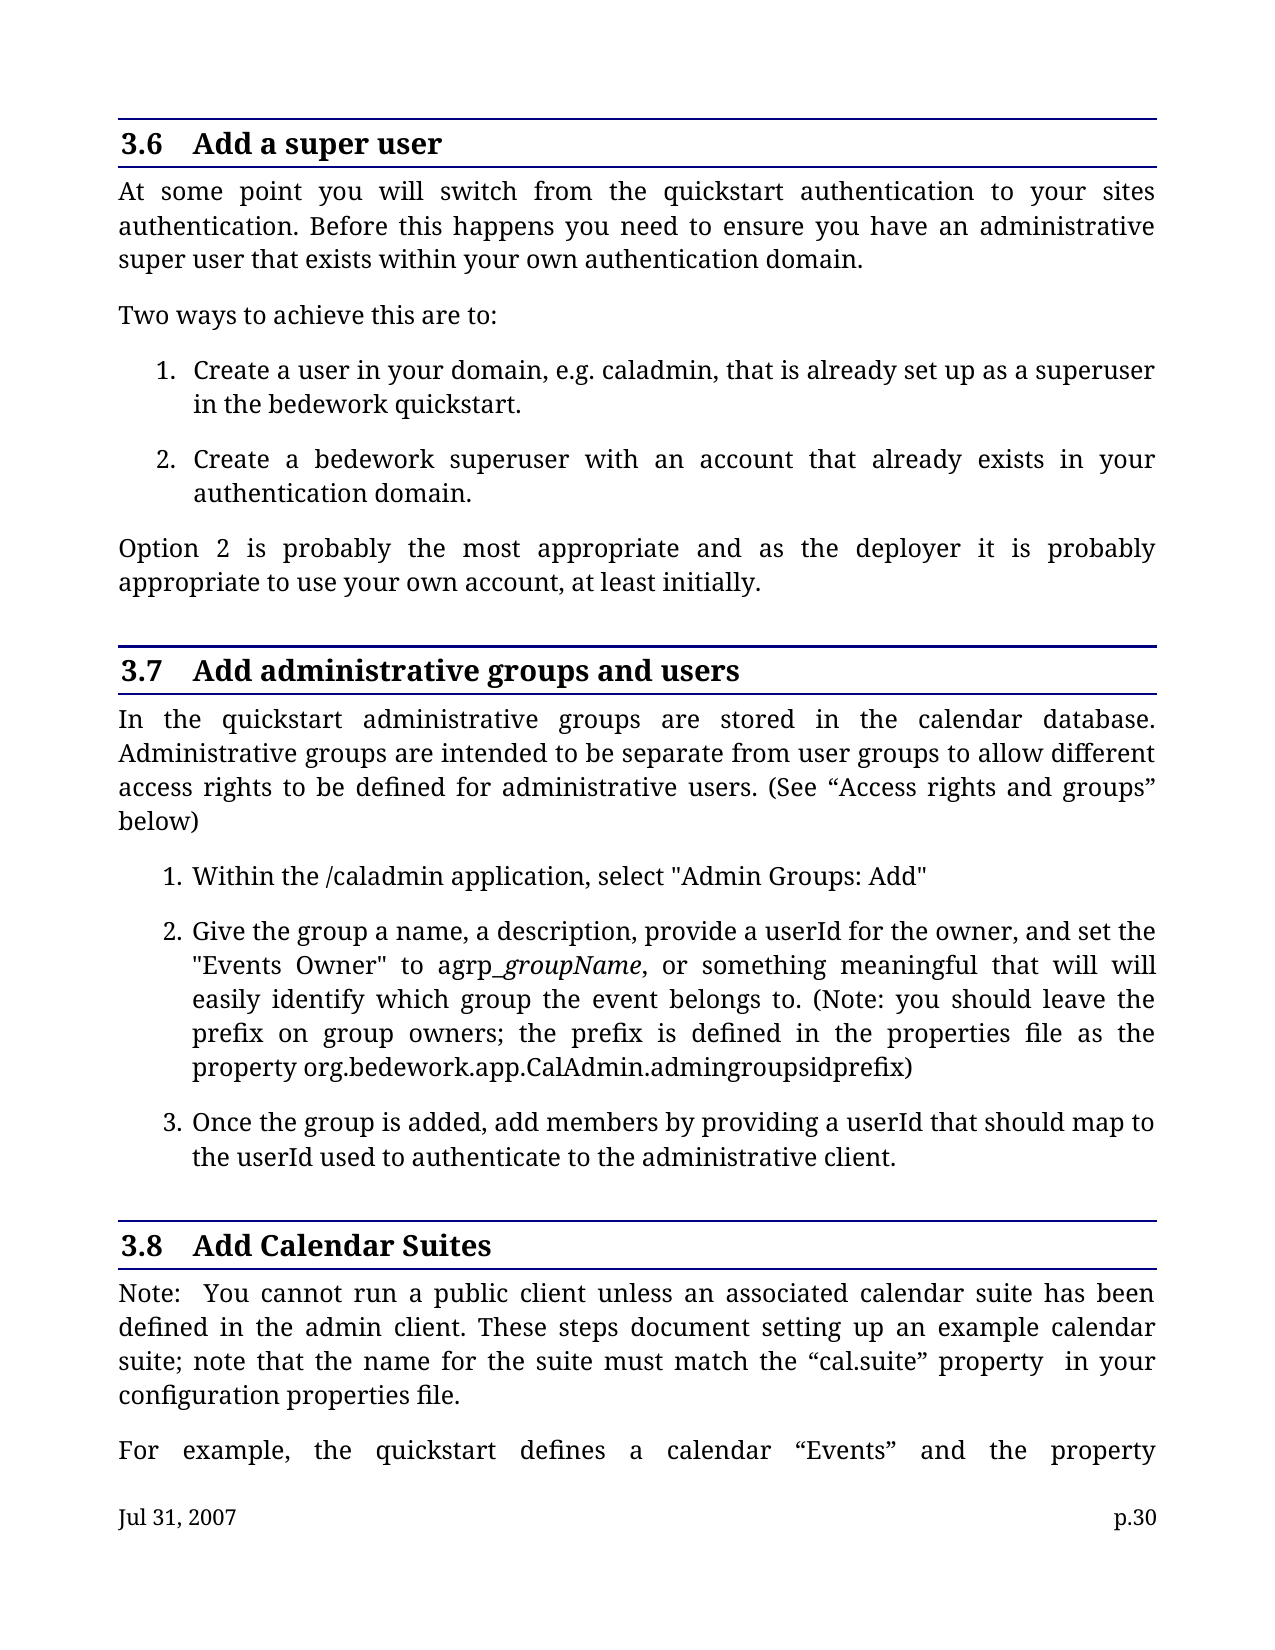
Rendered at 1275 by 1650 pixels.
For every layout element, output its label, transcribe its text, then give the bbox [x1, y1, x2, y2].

text Note: You cannot run a public client unless an associated calendar suite has been defined in the admin client. These steps document setting up an example calendar suite; note that the name for the suite must match the “cal.suite” property in your configuration properties file. [118, 1276, 1157, 1412]
list Create a user in your domain, e.g. caladmin, that is already set up as a superuser in the bedework quickstart. [156, 352, 1157, 421]
subtitle Add a super user [118, 120, 1157, 166]
text At some point you will switch from the quickstart authentication to your sites authentication. Before this happens you need to ensure you have an administrative super user that exists within your own authentication domain. [118, 174, 1157, 276]
list Give the group a name, a description, provide a userId for the owner, and set the "Events Owner" to agrp_groupName, or something meaningful that will will easily identify which group the event belongs to. (Note: you should leave the prefix on group owners; the prefix is defined in the properties file as the property org.bedework.app.CalAdmin.admingroupsidprefix) [162, 914, 1157, 1084]
text Two ways to achieve this are to: [118, 297, 1157, 331]
text Option 2 is probably the most appropriate and as the deployer it is probably appropriate to use your own account, at least initially. [118, 531, 1157, 599]
subtitle Add Calendar Suites [118, 1222, 1157, 1268]
text For example, the quickstart defines a calendar “Events” and the property [118, 1433, 1157, 1467]
text In the quickstart administrative groups are stored in the calendar database. Administrative groups are intended to be separate from user groups to allow different access rights to be defined for administrative users. (See “Access rights and groups” below) [118, 701, 1157, 838]
list Once the group is added, add members by providing a userId that should map to the userId used to authenticate to the administrative client. [162, 1105, 1157, 1173]
list Create a bedework superuser with an account that already exists in your authentication domain. [156, 442, 1157, 510]
subtitle Add administrative groups and users [118, 648, 1157, 693]
list Within the /caladmin application, select "Admin Groups: Add" [162, 859, 1157, 893]
